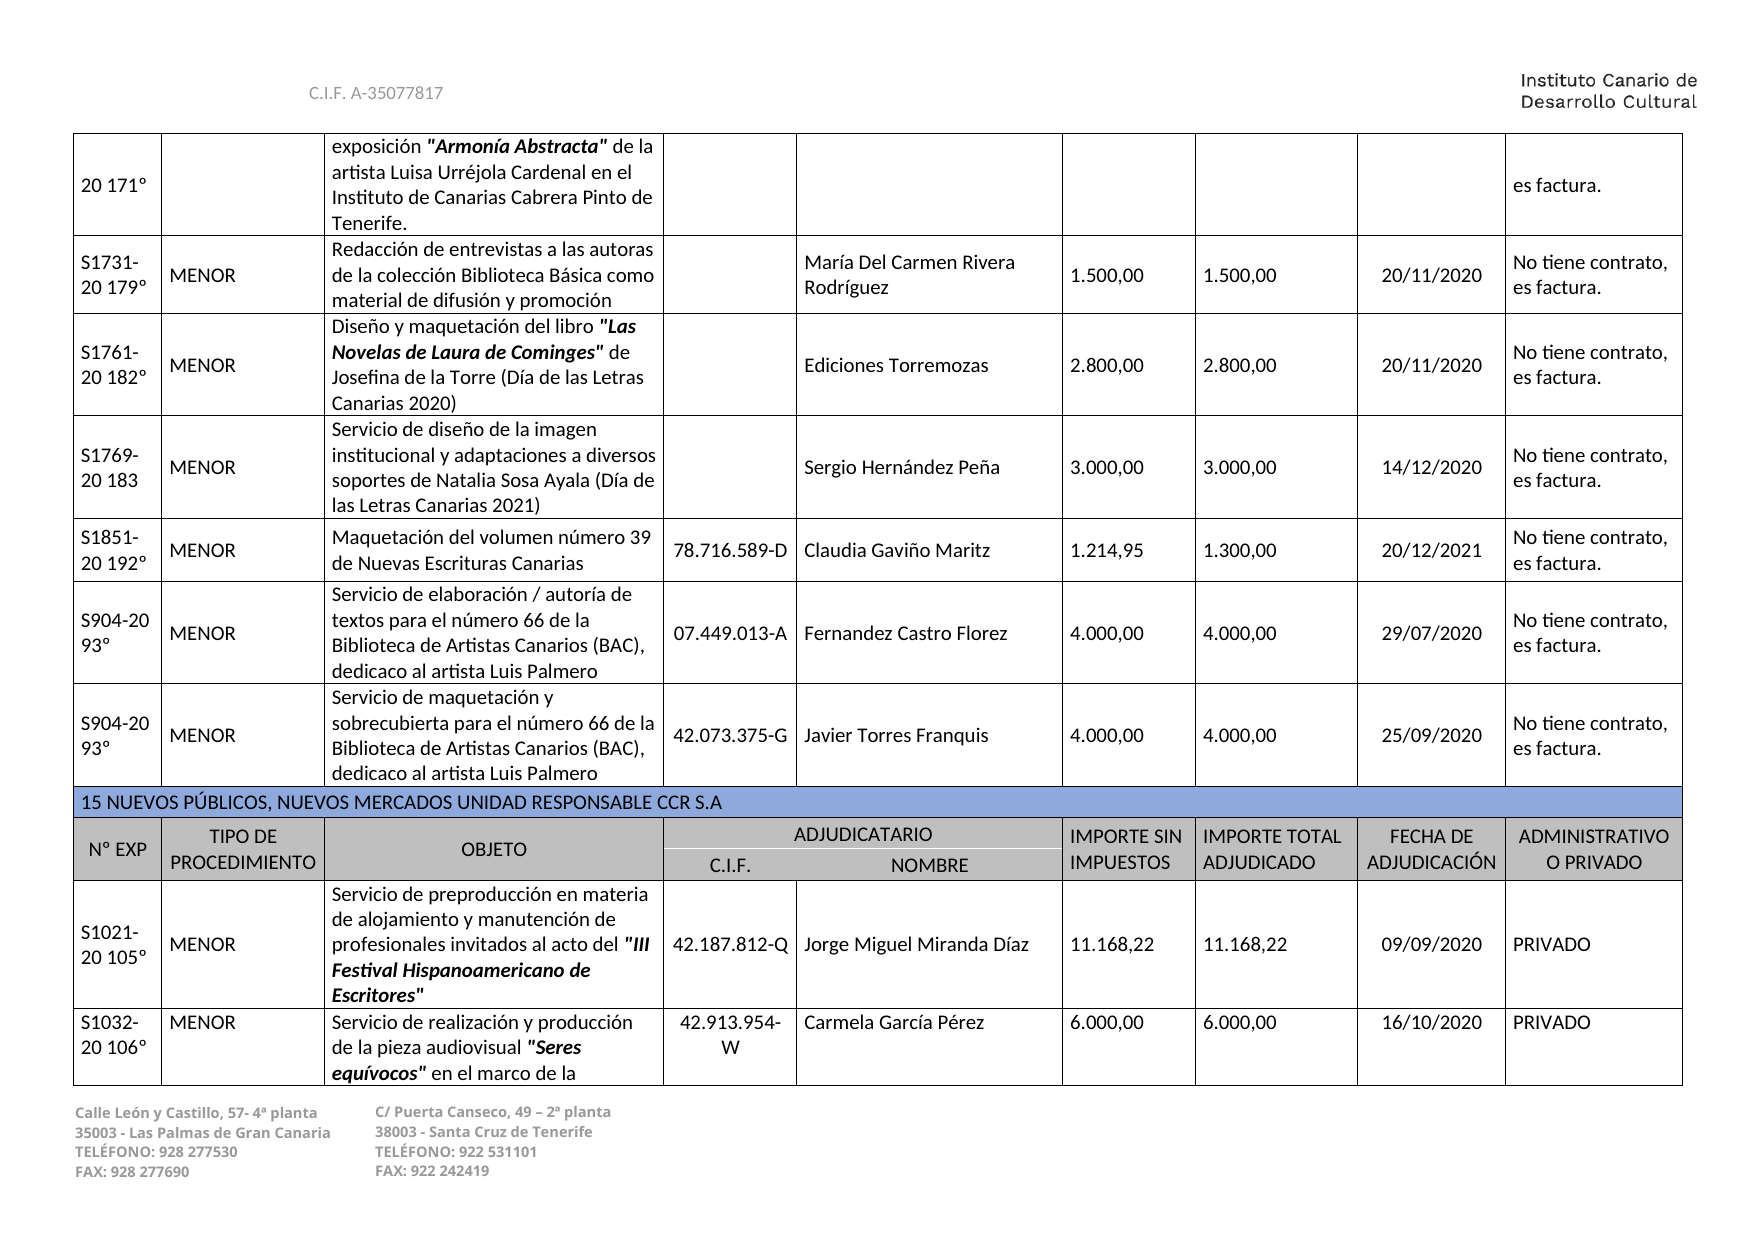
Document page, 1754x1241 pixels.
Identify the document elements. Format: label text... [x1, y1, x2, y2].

table_cell 6.000,00 [1063, 1009, 1195, 1085]
table_cell 07.449.013-A [664, 582, 796, 683]
table_cell S904-20 93º [74, 582, 161, 683]
table_cell MENOR [162, 684, 324, 786]
table_cell 29/07/2020 [1358, 582, 1505, 683]
table_cell Javier Torres Franquis [797, 684, 1062, 786]
table_cell Servicio de diseño de la imagen institucional y adaptaciones a diversos soportes de Natalia Sosa Ayala (Día de las Letras Canarias 2021) [325, 416, 663, 518]
table_cell 42.073.375-G [664, 684, 796, 786]
table_cell No tiene contrato, es factura. [1506, 314, 1682, 415]
table_cell 1.300,00 [1196, 519, 1357, 581]
table_cell No tiene contrato, es factura. [1506, 582, 1682, 683]
table_cell S1021-20 105º [74, 881, 161, 1008]
table_cell 20/11/2020 [1358, 314, 1505, 415]
table_cell IMPORTE SIN IMPUESTOS [1063, 818, 1195, 880]
table_cell Claudia Gaviño Maritz [797, 519, 1062, 581]
table_cell 15 NUEVOS PÚBLICOS, NUEVOS MERCADOS UNIDAD RESPONSABLE CCR S.A [74, 787, 1682, 817]
table_cell 14/12/2020 [1358, 416, 1505, 518]
table_cell ADJUDICATARIO [664, 818, 1062, 848]
table_cell [664, 416, 796, 518]
table_cell Servicio de preproducción en materia de alojamiento y manutención de profesionales invitados al acto del "III Festival Hispanoamericano de Escritores" [325, 881, 663, 1008]
table_cell es factura. [1506, 134, 1682, 235]
table_cell MENOR [162, 1009, 324, 1085]
table_cell 11.168,22 [1063, 881, 1195, 1008]
table_cell No tiene contrato, es factura. [1506, 519, 1682, 581]
table_cell 3.000,00 [1063, 416, 1195, 518]
table_cell [1196, 134, 1357, 235]
table_cell NOMBRE [797, 849, 1062, 880]
table_cell MENOR [162, 236, 324, 313]
table_cell 1.214,95 [1063, 519, 1195, 581]
table_cell 11.168,22 [1196, 881, 1357, 1008]
table_cell Sergio Hernández Peña [797, 416, 1062, 518]
table_cell 42.187.812-Q [664, 881, 796, 1008]
table_cell TIPO DE PROCEDIMIENTO [162, 818, 324, 880]
table_cell 3.000,00 [1196, 416, 1357, 518]
table_cell [797, 134, 1062, 235]
table_cell MENOR [162, 881, 324, 1008]
table_cell [1358, 134, 1505, 235]
table_cell 78.716.589-D [664, 519, 796, 581]
table_cell 20 171º [74, 134, 161, 235]
table_cell 20/11/2020 [1358, 236, 1505, 313]
table_cell [664, 134, 796, 235]
table_cell [664, 314, 796, 415]
table_cell OBJETO [325, 818, 663, 880]
table_cell 4.000,00 [1063, 684, 1195, 786]
table_cell MENOR [162, 314, 324, 415]
table_cell C.I.F. [664, 849, 797, 880]
table_cell [664, 236, 796, 313]
table_cell Maquetación del volumen número 39 de Nuevas Escrituras Canarias [325, 519, 663, 581]
table_cell María Del Carmen Rivera Rodríguez [797, 236, 1062, 313]
table_cell Servicio de realización y producción de la pieza audiovisual "Seres equívocos" en el marco de la [325, 1009, 663, 1085]
table_cell ADMINISTRATIVO O PRIVADO [1506, 818, 1682, 880]
table_cell FECHA DE ADJUDICACIÓN [1358, 818, 1505, 880]
table_cell PRIVADO [1506, 881, 1682, 1008]
table_cell S904-20 93º [74, 684, 161, 786]
table_cell 4.000,00 [1196, 582, 1357, 683]
table_cell Servicio de elaboración / autoría de textos para el número 66 de la Biblioteca de Artistas Canarios (BAC), dedicaco al artista Luis Palmero [325, 582, 663, 683]
table_cell Carmela García Pérez [797, 1009, 1062, 1085]
table_cell exposición "Armonía Abstracta" de la artista Luisa Urréjola Cardenal en el Instituto de Canarias Cabrera Pinto de Tenerife. [325, 134, 663, 235]
table_cell 09/09/2020 [1358, 881, 1505, 1008]
table_cell MENOR [162, 416, 324, 518]
table_cell No tiene contrato, es factura. [1506, 416, 1682, 518]
table_cell MENOR [162, 519, 324, 581]
table_cell 20/12/2021 [1358, 519, 1505, 581]
table_cell Redacción de entrevistas a las autoras de la colección Biblioteca Básica como material de difusión y promoción [325, 236, 663, 313]
table_cell S1731-20 179º [74, 236, 161, 313]
table_cell IMPORTE TOTAL ADJUDICADO [1196, 818, 1357, 880]
table_cell 1.500,00 [1196, 236, 1357, 313]
table_cell 42.913.954-W [664, 1009, 796, 1085]
table_cell [162, 134, 324, 235]
table_cell 4.000,00 [1063, 582, 1195, 683]
table_cell Diseño y maquetación del libro "Las Novelas de Laura de Cominges" de Josefina de la Torre (Día de las Letras Canarias 2020) [325, 314, 663, 415]
table_cell [1063, 134, 1195, 235]
table_cell 25/09/2020 [1358, 684, 1505, 786]
table_cell 16/10/2020 [1358, 1009, 1505, 1085]
table_cell Servicio de maquetación y sobrecubierta para el número 66 de la Biblioteca de Artistas Canarios (BAC), dedicaco al artista Luis Palmero [325, 684, 663, 786]
table_cell S1851-20 192º [74, 519, 161, 581]
table_cell S1761-20 182º [74, 314, 161, 415]
table_cell Ediciones Torremozas [797, 314, 1062, 415]
table_cell 1.500,00 [1063, 236, 1195, 313]
table_cell Fernandez Castro Florez [797, 582, 1062, 683]
table_cell No tiene contrato, es factura. [1506, 236, 1682, 313]
table_cell PRIVADO [1506, 1009, 1682, 1085]
table_cell Jorge Miguel Miranda Díaz [797, 881, 1062, 1008]
table_cell MENOR [162, 582, 324, 683]
table_cell S1032-20 106º [74, 1009, 161, 1085]
table_cell 2.800,00 [1196, 314, 1357, 415]
table_cell S1769-20 183 [74, 416, 161, 518]
table_cell No tiene contrato, es factura. [1506, 684, 1682, 786]
table_cell 4.000,00 [1196, 684, 1357, 786]
table_cell 2.800,00 [1063, 314, 1195, 415]
table_cell Nº EXP [74, 818, 161, 880]
table_cell 6.000,00 [1196, 1009, 1357, 1085]
